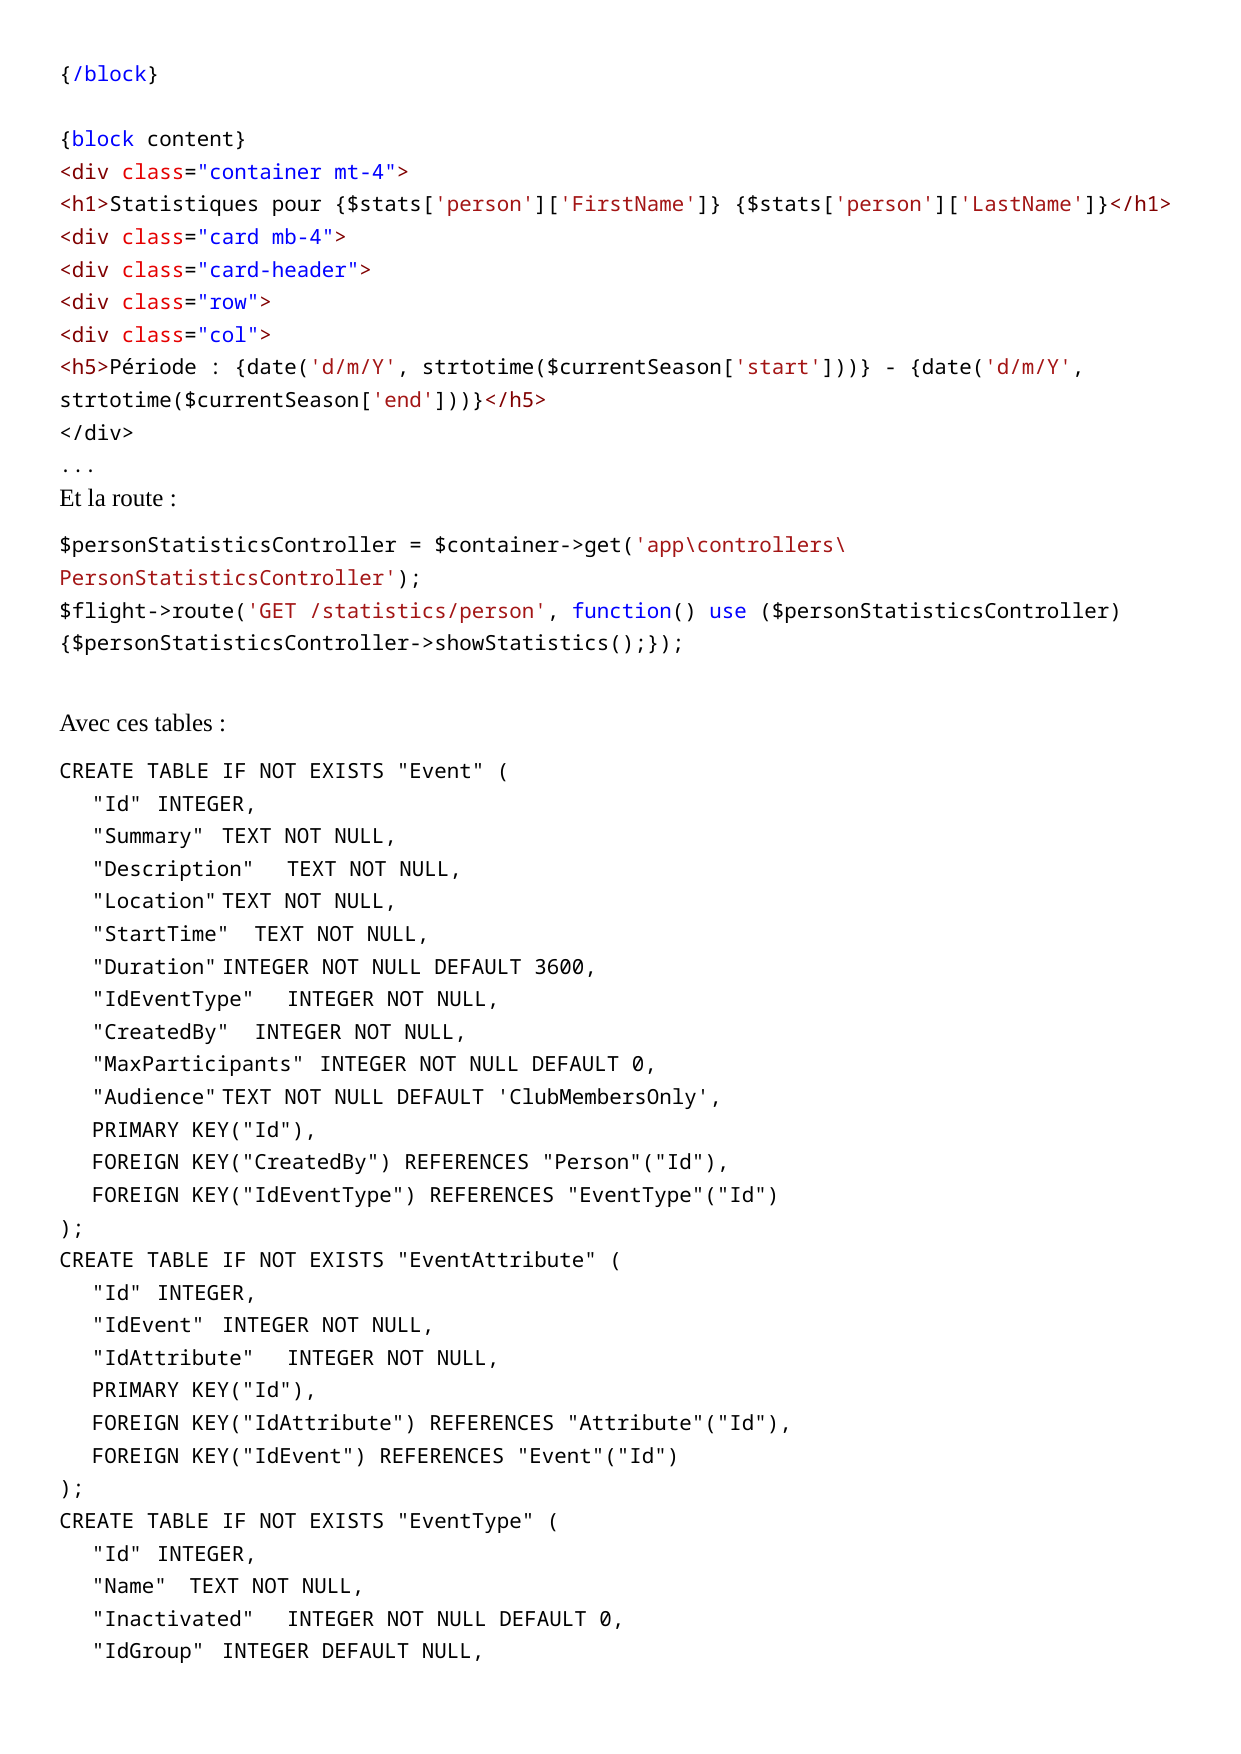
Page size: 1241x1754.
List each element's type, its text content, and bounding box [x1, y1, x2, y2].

text CREATE TABLE IF NOT EXISTS "EventType" ( [59, 1506, 1181, 1534]
text CREATE TABLE IF NOT EXISTS "Event" ( [59, 756, 1181, 784]
text <h1>Statistiques pour {$stats['person']['FirstName']} {$stats['person']['LastName']}</h1> [59, 189, 1181, 218]
text ); [59, 1213, 1181, 1241]
text "Id" INTEGER, [59, 1539, 1181, 1567]
text PRIMARY KEY("Id"), [59, 1115, 1181, 1143]
text "IdAttribute" INTEGER NOT NULL, [59, 1343, 1181, 1371]
text Et la route : [59, 483, 1181, 512]
text <div class="container mt-4"> [59, 157, 1181, 185]
text "Inactivated" INTEGER NOT NULL DEFAULT 0, [59, 1604, 1181, 1632]
text "MaxParticipants" INTEGER NOT NULL DEFAULT 0, [59, 1049, 1181, 1078]
text "IdGroup" INTEGER DEFAULT NULL, [59, 1636, 1181, 1665]
text $flight->route('GET /statistics/person', function() use ($personStatisticsController) {$personStatisticsController->showStatistics();}); [59, 596, 1181, 657]
text "Name" TEXT NOT NULL, [59, 1571, 1181, 1600]
text <div class="col"> [59, 320, 1181, 348]
text <div class="card mb-4"> [59, 222, 1181, 251]
text <h5>Période : {date('d/m/Y', strtotime($currentSeason['start']))} - {date('d/m/Y', strtotime($currentSeason['end']))}</h5> [59, 352, 1181, 413]
text "CreatedBy" INTEGER NOT NULL, [59, 1017, 1181, 1045]
text $personStatisticsController = $container->get('app\controllers\PersonStatisticsController'); [59, 531, 1181, 592]
text CREATE TABLE IF NOT EXISTS "EventAttribute" ( [59, 1245, 1181, 1274]
text ... [59, 450, 1181, 479]
text FOREIGN KEY("IdEventType") REFERENCES "EventType"("Id") [59, 1180, 1181, 1208]
text {/block} [59, 59, 1181, 87]
text "IdEvent" INTEGER NOT NULL, [59, 1310, 1181, 1339]
text </div> [59, 418, 1181, 446]
text <div class="row"> [59, 287, 1181, 316]
text "StartTime" TEXT NOT NULL, [59, 919, 1181, 948]
text FOREIGN KEY("CreatedBy") REFERENCES "Person"("Id"), [59, 1147, 1181, 1176]
text "Location" TEXT NOT NULL, [59, 887, 1181, 915]
text "Summary" TEXT NOT NULL, [59, 821, 1181, 850]
text "Id" INTEGER, [59, 1278, 1181, 1306]
text Avec ces tables : [59, 708, 1181, 737]
text <div class="card-header"> [59, 255, 1181, 283]
text ); [59, 1473, 1181, 1502]
text "Duration" INTEGER NOT NULL DEFAULT 3600, [59, 952, 1181, 980]
text "Id" INTEGER, [59, 789, 1181, 817]
text FOREIGN KEY("IdEvent") REFERENCES "Event"("Id") [59, 1441, 1181, 1469]
text "IdEventType" INTEGER NOT NULL, [59, 984, 1181, 1013]
text {block content} [59, 124, 1181, 153]
text PRIMARY KEY("Id"), [59, 1376, 1181, 1404]
text "Audience" TEXT NOT NULL DEFAULT 'ClubMembersOnly', [59, 1082, 1181, 1111]
text "Description" TEXT NOT NULL, [59, 854, 1181, 882]
text FOREIGN KEY("IdAttribute") REFERENCES "Attribute"("Id"), [59, 1408, 1181, 1437]
